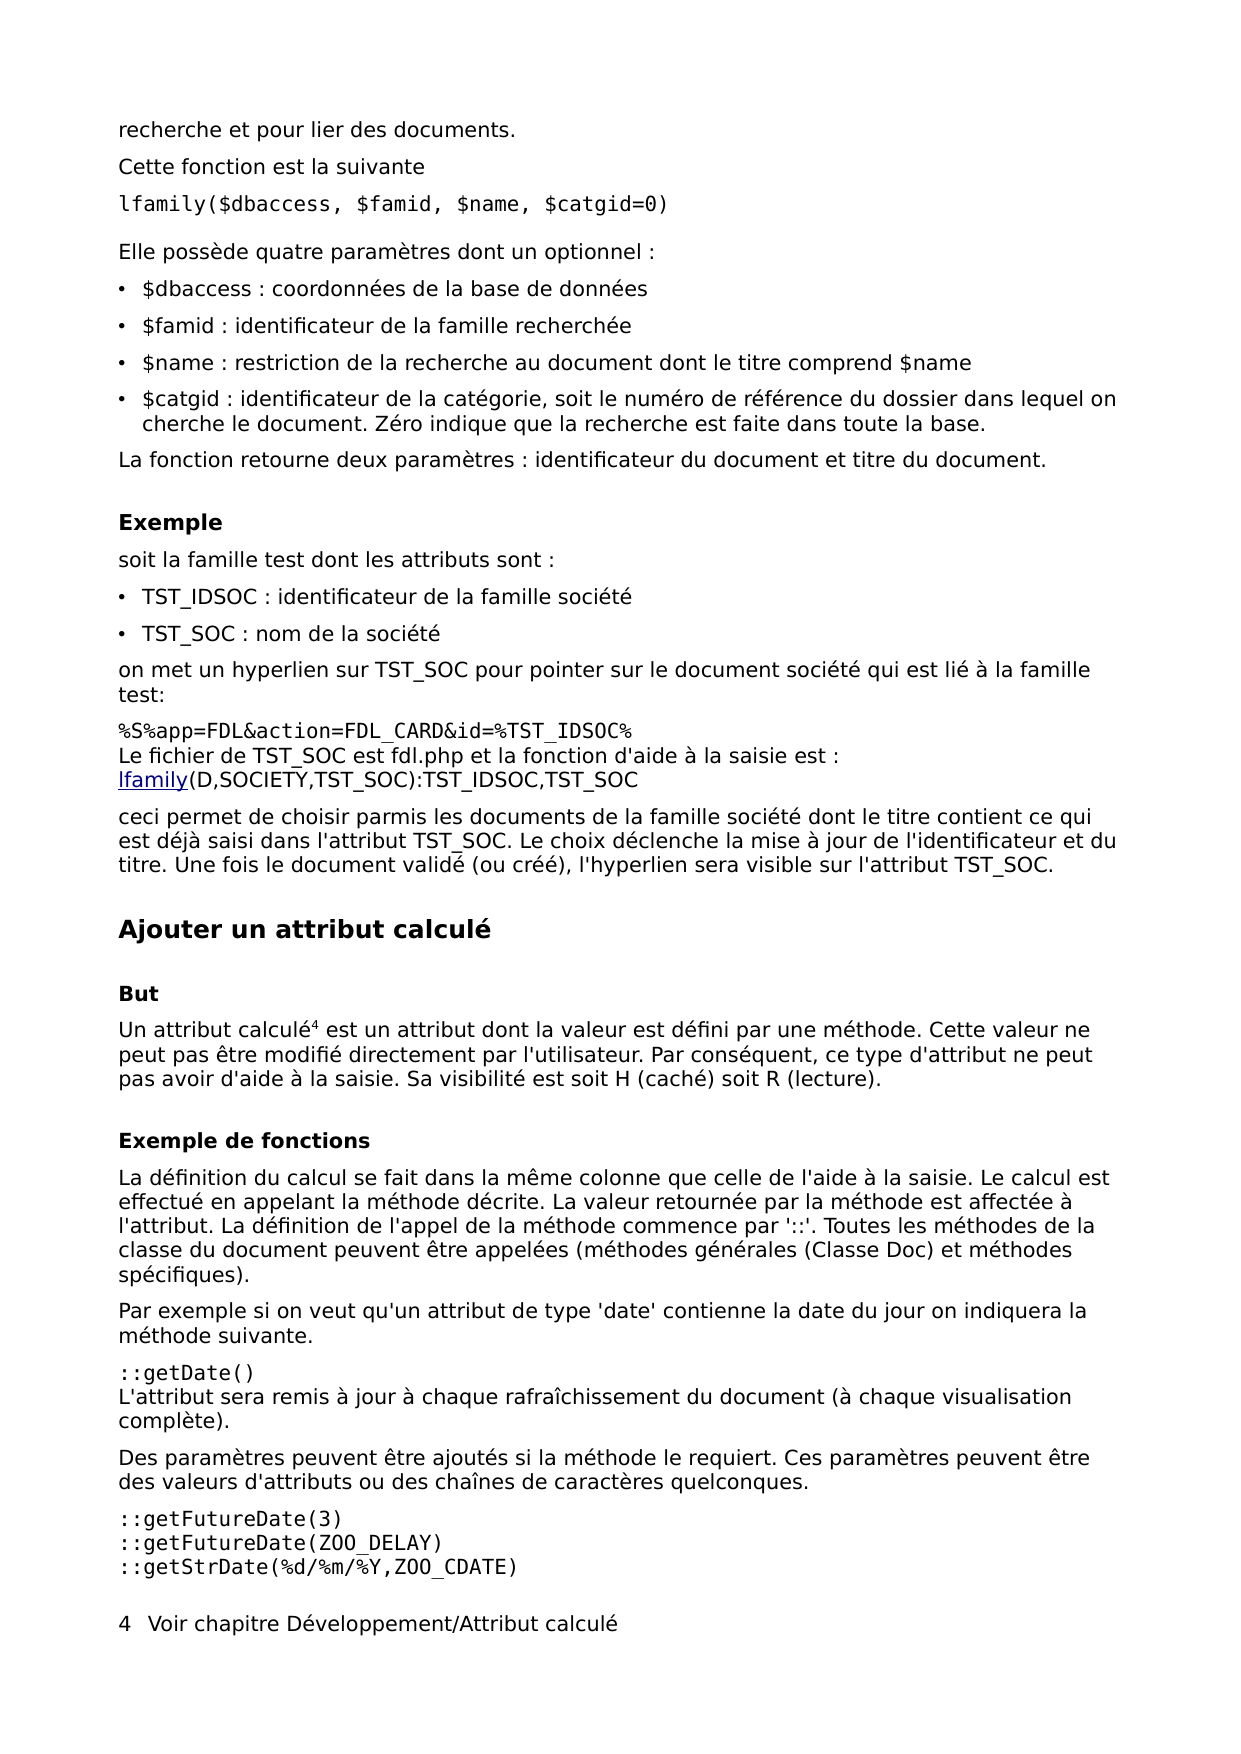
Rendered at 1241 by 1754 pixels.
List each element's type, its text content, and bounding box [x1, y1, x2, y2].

text Le fichier de TST_SOC est fdl.php et la fonction d'aide à la saisie est : lfamily(D,SOCIETY,TST_SOC):TST_IDSOC,TST_SOC [118, 744, 1122, 792]
list $famid : identificateur de la famille recherchée [118, 314, 1122, 338]
text Des paramètres peuvent être ajoutés si la méthode le requiert. Ces paramètres peuvent être des valeurs d'attributs ou des chaînes de caractères quelconques. [118, 1446, 1122, 1494]
list $dbaccess : coordonnées de la base de données [118, 277, 1122, 301]
text Un attribut calculé est un attribut dont la valeur est défini par une méthode. Cette valeur ne peut pas être modifié directement par l'utilisateur. Par conséquent, ce type d'attribut ne peut pas avoir d'aide à la saisie. Sa visibilité est soit H (caché) soit R (lecture). [118, 1018, 1122, 1091]
text La fonction retourne deux paramètres : identificateur du document et titre du document. [118, 448, 1122, 473]
text soit la famille test dont les attributs sont : [118, 548, 1122, 572]
text %S%app=FDL&action=FDL_CARD&id=%TST_IDSOC% [118, 719, 1122, 744]
text recherche et pour lier des documents. [118, 118, 1122, 142]
list $catgid : identificateur de la catégorie, soit le numéro de référence du dossier dans lequel on cherche le document. Zéro indique que la recherche est faite dans toute la base. [118, 387, 1122, 436]
text La définition du calcul se fait dans la même colonne que celle de l'aide à la saisie. Le calcul est effectué en appelant la méthode décrite. La valeur retournée par la méthode est affectée à l'attribut. La définition de l'appel de la méthode commence par '::'. Toutes les méthodes de la classe du document peuvent être appelées (méthodes générales (Classe Doc) et méthodes spécifiques). [118, 1166, 1122, 1287]
subtitle Exemple de fonctions [118, 1129, 1122, 1153]
text Voir chapitre Développement/Attribut calculé [118, 1612, 1122, 1636]
subtitle Ajouter un attribut calculé [118, 915, 1122, 944]
list $name : restriction de la recherche au document dont le titre comprend $name [118, 351, 1122, 375]
list TST_SOC : nom de la société [118, 622, 1122, 646]
text ceci permet de choisir parmis les documents de la famille société dont le titre contient ce qui est déjà saisi dans l'attribut TST_SOC. Le choix déclenche la mise à jour de l'identificateur et du titre. Une fois le document validé (ou créé), l'hyperlien sera visible sur l'attribut TST_SOC. [118, 805, 1122, 878]
text Elle possède quatre paramètres dont un optionnel : [118, 240, 1122, 264]
text lfamily($dbaccess, $famid, $name, $catgid=0) [118, 192, 1122, 216]
text Cette fonction est la suivante [118, 155, 1122, 179]
subtitle Exemple [118, 510, 1122, 536]
text ::getDate() [118, 1361, 1122, 1385]
subtitle But [118, 982, 1122, 1006]
text Par exemple si on veut qu'un attribut de type 'date' contienne la date du jour on indiquera la méthode suivante. [118, 1299, 1122, 1348]
text ::getFutureDate(3) ::getFutureDate(ZOO_DELAY) ::getStrDate(%d/%m/%Y,ZOO_CDATE) [118, 1507, 1122, 1580]
list TST_IDSOC : identificateur de la famille société [118, 585, 1122, 609]
text L'attribut sera remis à jour à chaque rafraîchissement du document (à chaque visualisation complète). [118, 1385, 1122, 1433]
text on met un hyperlien sur TST_SOC pour pointer sur le document société qui est lié à la famille test: [118, 658, 1122, 707]
